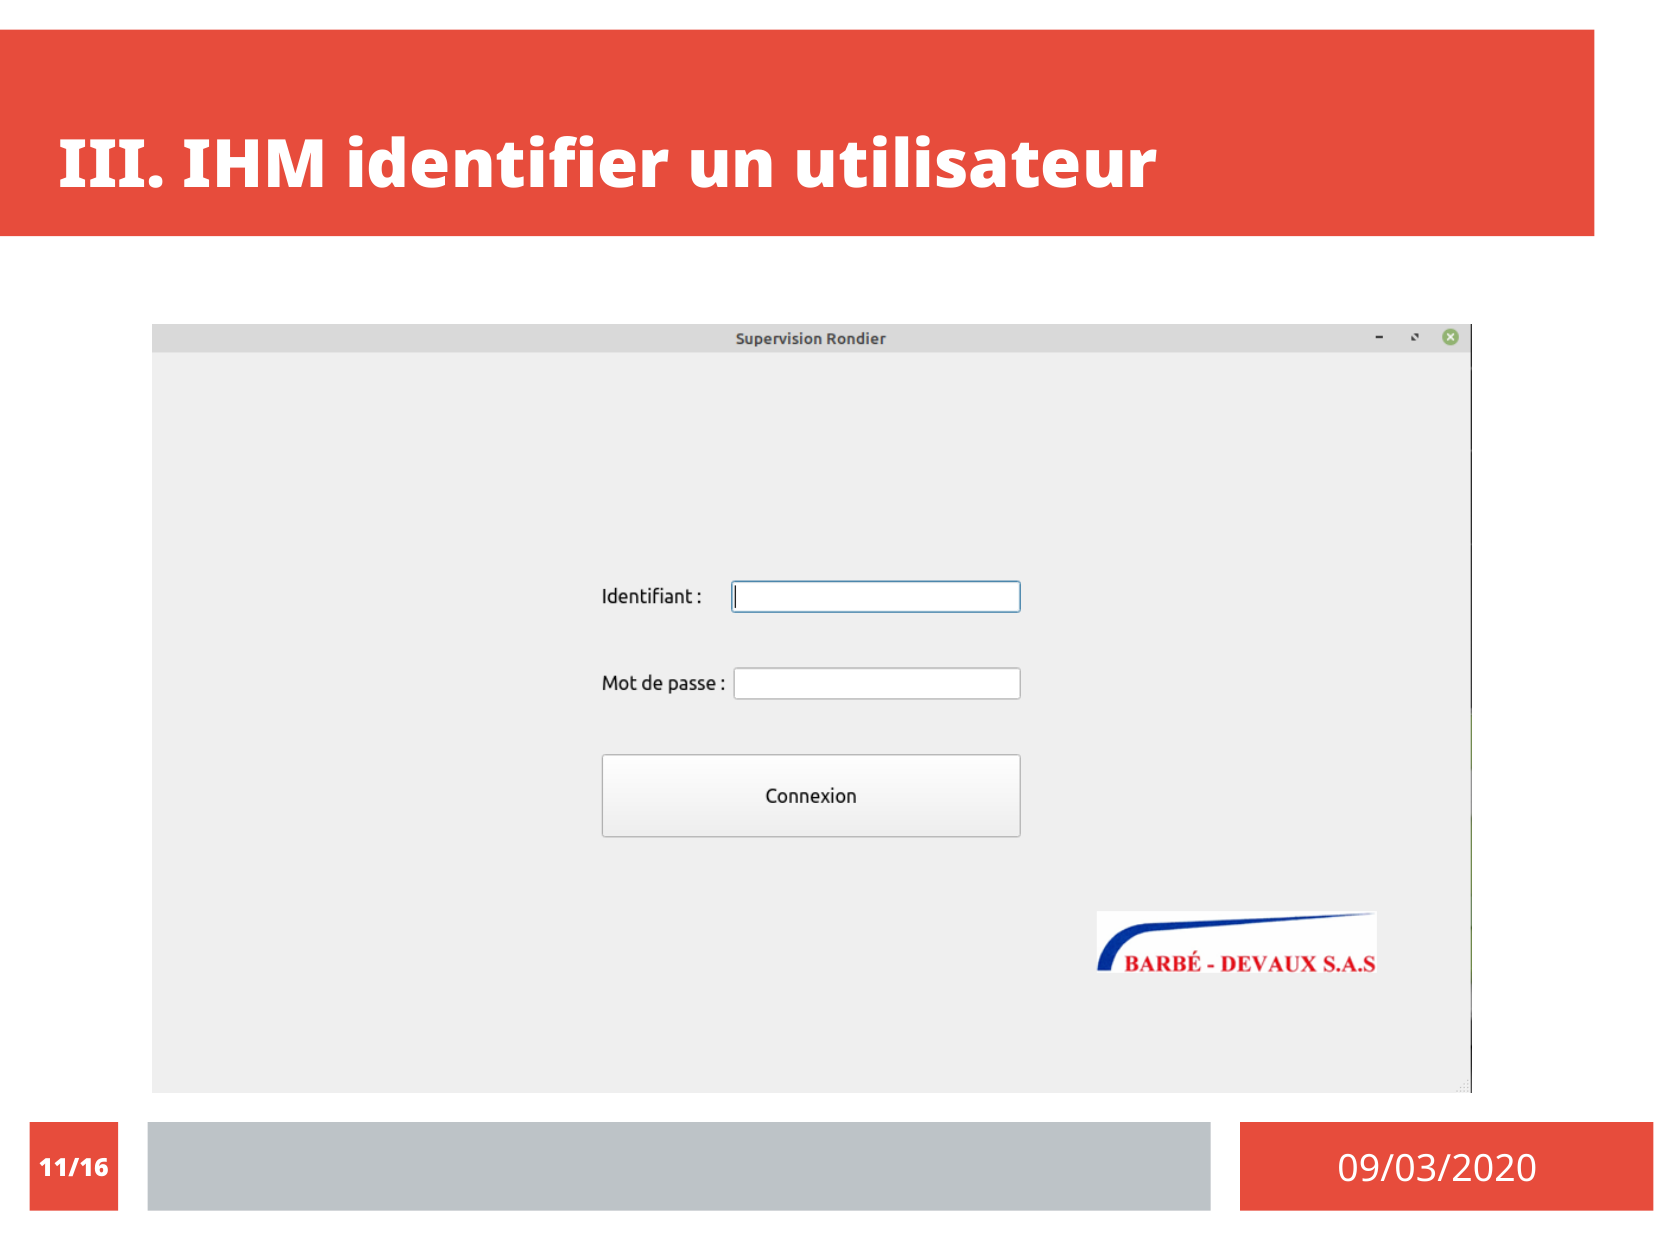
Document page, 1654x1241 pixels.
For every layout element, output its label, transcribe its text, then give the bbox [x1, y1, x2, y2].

title III. IHM identifier un utilisateur [59, 59, 1595, 207]
picture [152, 324, 1472, 1093]
